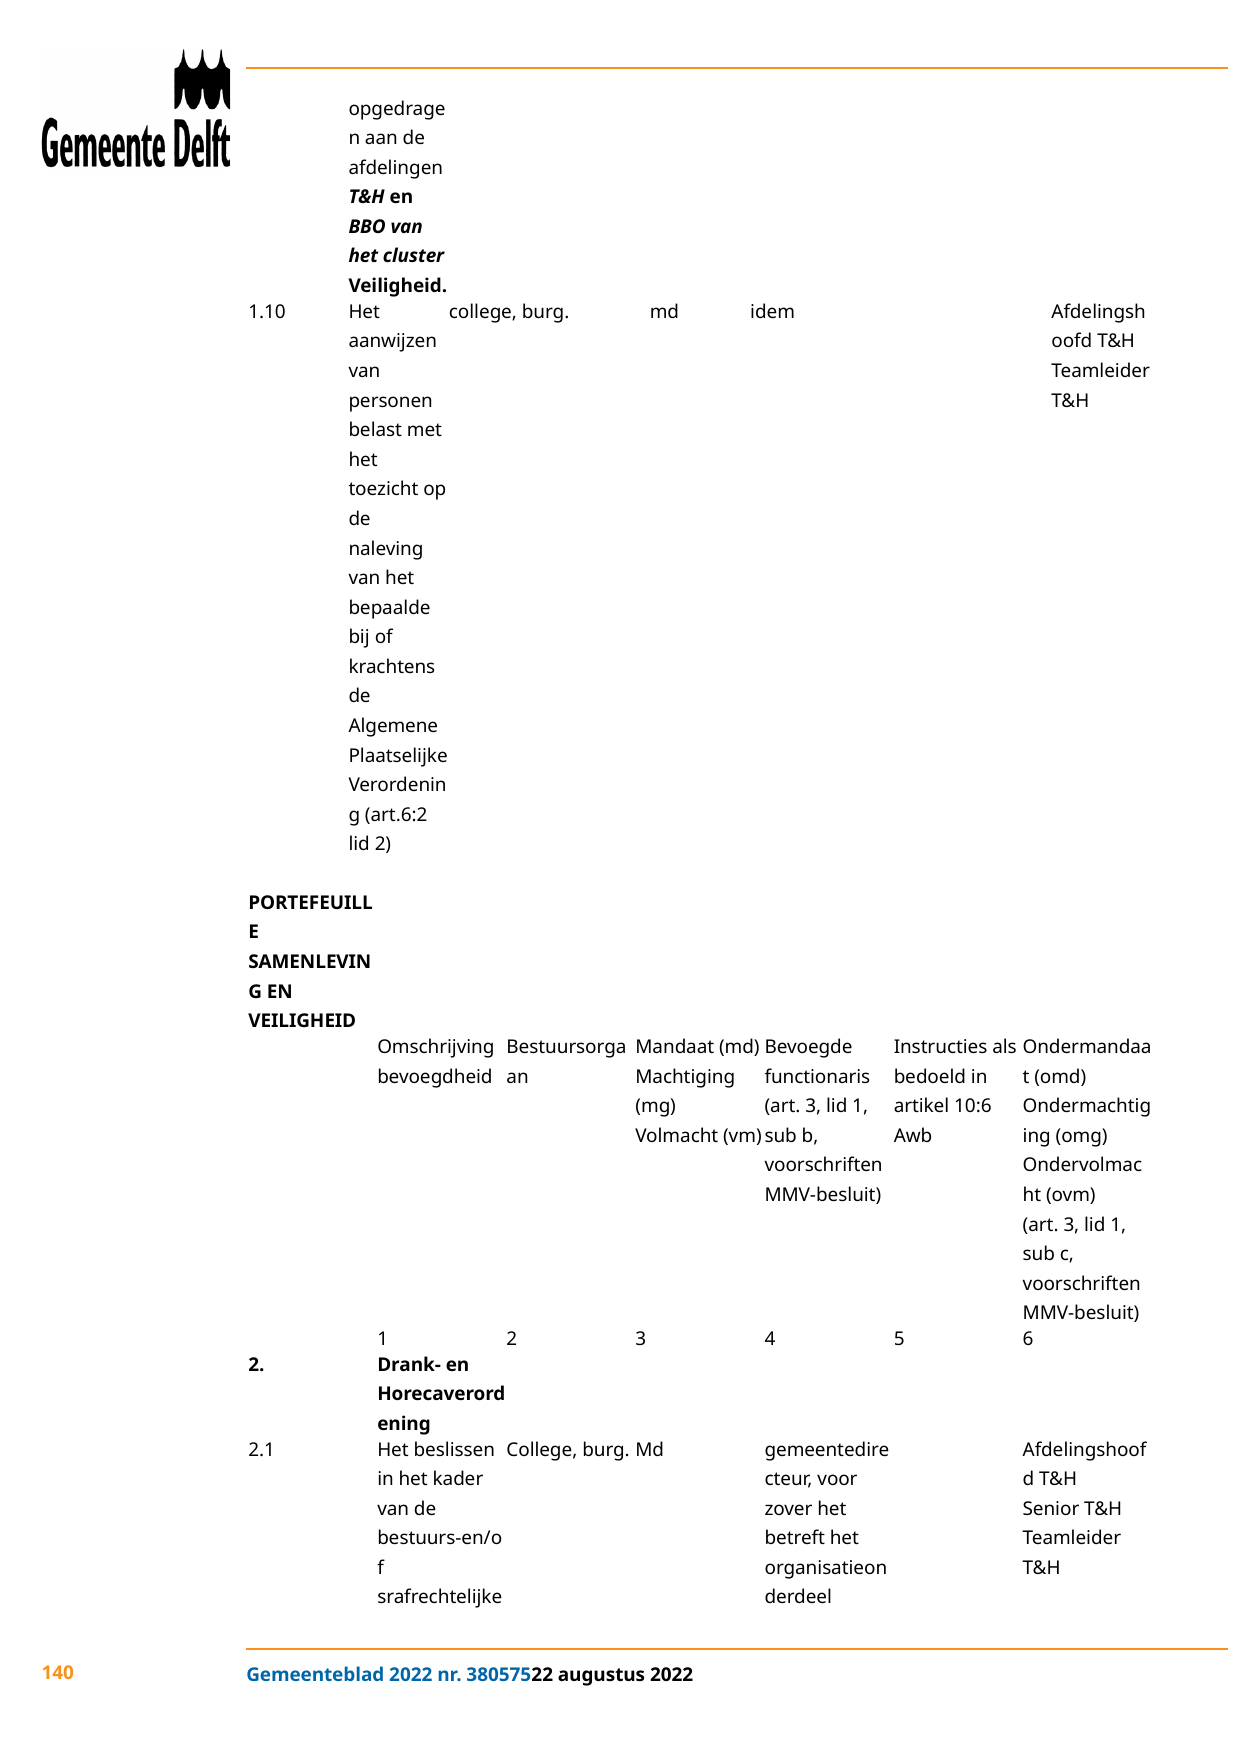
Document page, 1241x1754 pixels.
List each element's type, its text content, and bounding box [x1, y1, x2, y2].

table_cell [894, 1436, 1022, 1609]
table_cell 6 [1023, 1325, 1152, 1351]
table_cell [248, 95, 348, 298]
table_cell [449, 95, 649, 298]
table_cell opgedragen aan de afdelingen T&H en BBO van het cluster Veiligheid. [348, 95, 449, 298]
table_header [506, 889, 635, 1033]
table_cell [650, 95, 750, 298]
table_cell Afdelingshoofd T&H Teamleider T&H [1051, 298, 1152, 856]
table_cell 1 [377, 1325, 506, 1351]
table_cell [951, 95, 1051, 298]
table_cell 5 [894, 1325, 1022, 1351]
table_cell [750, 95, 951, 298]
table_cell college, burg. [449, 298, 649, 856]
table_cell Omschrijving bevoegdheid [377, 1033, 506, 1325]
table_cell [248, 1033, 377, 1325]
table_cell [951, 298, 1051, 856]
table_cell [1023, 1351, 1152, 1436]
table_cell 3 [635, 1325, 764, 1351]
table_cell [635, 1351, 764, 1436]
table_cell 2 [506, 1325, 635, 1351]
table_cell [1051, 95, 1152, 298]
table_cell [894, 1351, 1022, 1436]
picture [41, 47, 231, 172]
table_header [377, 889, 506, 1033]
table_cell Ondermandaat (omd) Ondermachtiging (omg) Ondervolmacht (ovm) (art. 3, lid 1, sub c, voorschriften MMV-besluit) [1023, 1033, 1152, 1325]
table_cell 2.1 [248, 1436, 377, 1609]
table_cell Het beslissen in het kader van de bestuurs-en/of srafrechtelijke [377, 1436, 506, 1609]
table_cell 1.10 [248, 298, 348, 856]
table_cell Mandaat (md) Machtiging (mg) Volmacht (vm) [635, 1033, 764, 1325]
table_header [635, 889, 764, 1033]
table_cell Bevoegde functionaris (art. 3, lid 1, sub b, voorschriften MMV-besluit) [764, 1033, 893, 1325]
table_cell Drank- en Horecaverordening [377, 1351, 506, 1436]
table_header PORTEFEUILLE SAMENLEVING EN VEILIGHEID [248, 889, 377, 1033]
table_cell Bestuursorgaan [506, 1033, 635, 1325]
table_cell md [650, 298, 750, 856]
table_cell 4 [764, 1325, 893, 1351]
table_cell Afdelingshoofd T&H Senior T&H Teamleider T&H [1023, 1436, 1152, 1609]
table_cell idem [750, 298, 951, 856]
table_header [894, 889, 1022, 1033]
table_cell [764, 1351, 893, 1436]
table_cell Md [635, 1436, 764, 1609]
table_cell gemeentedirecteur, voor zover het betreft het organisatieonderdeel [764, 1436, 893, 1609]
table_cell [248, 1325, 377, 1351]
table_cell College, burg. [506, 1436, 635, 1609]
table_header [1023, 889, 1152, 1033]
table_cell [506, 1351, 635, 1436]
table_header [764, 889, 893, 1033]
table_cell Het aanwijzen van personen belast met het toezicht op de naleving van het bepaalde bij of krachtens de Algemene Plaatselijke Verordening (art.6:2 lid 2) [348, 298, 449, 856]
table_cell 2. [248, 1351, 377, 1436]
table_cell Instructies als bedoeld in artikel 10:6 Awb [894, 1033, 1022, 1325]
